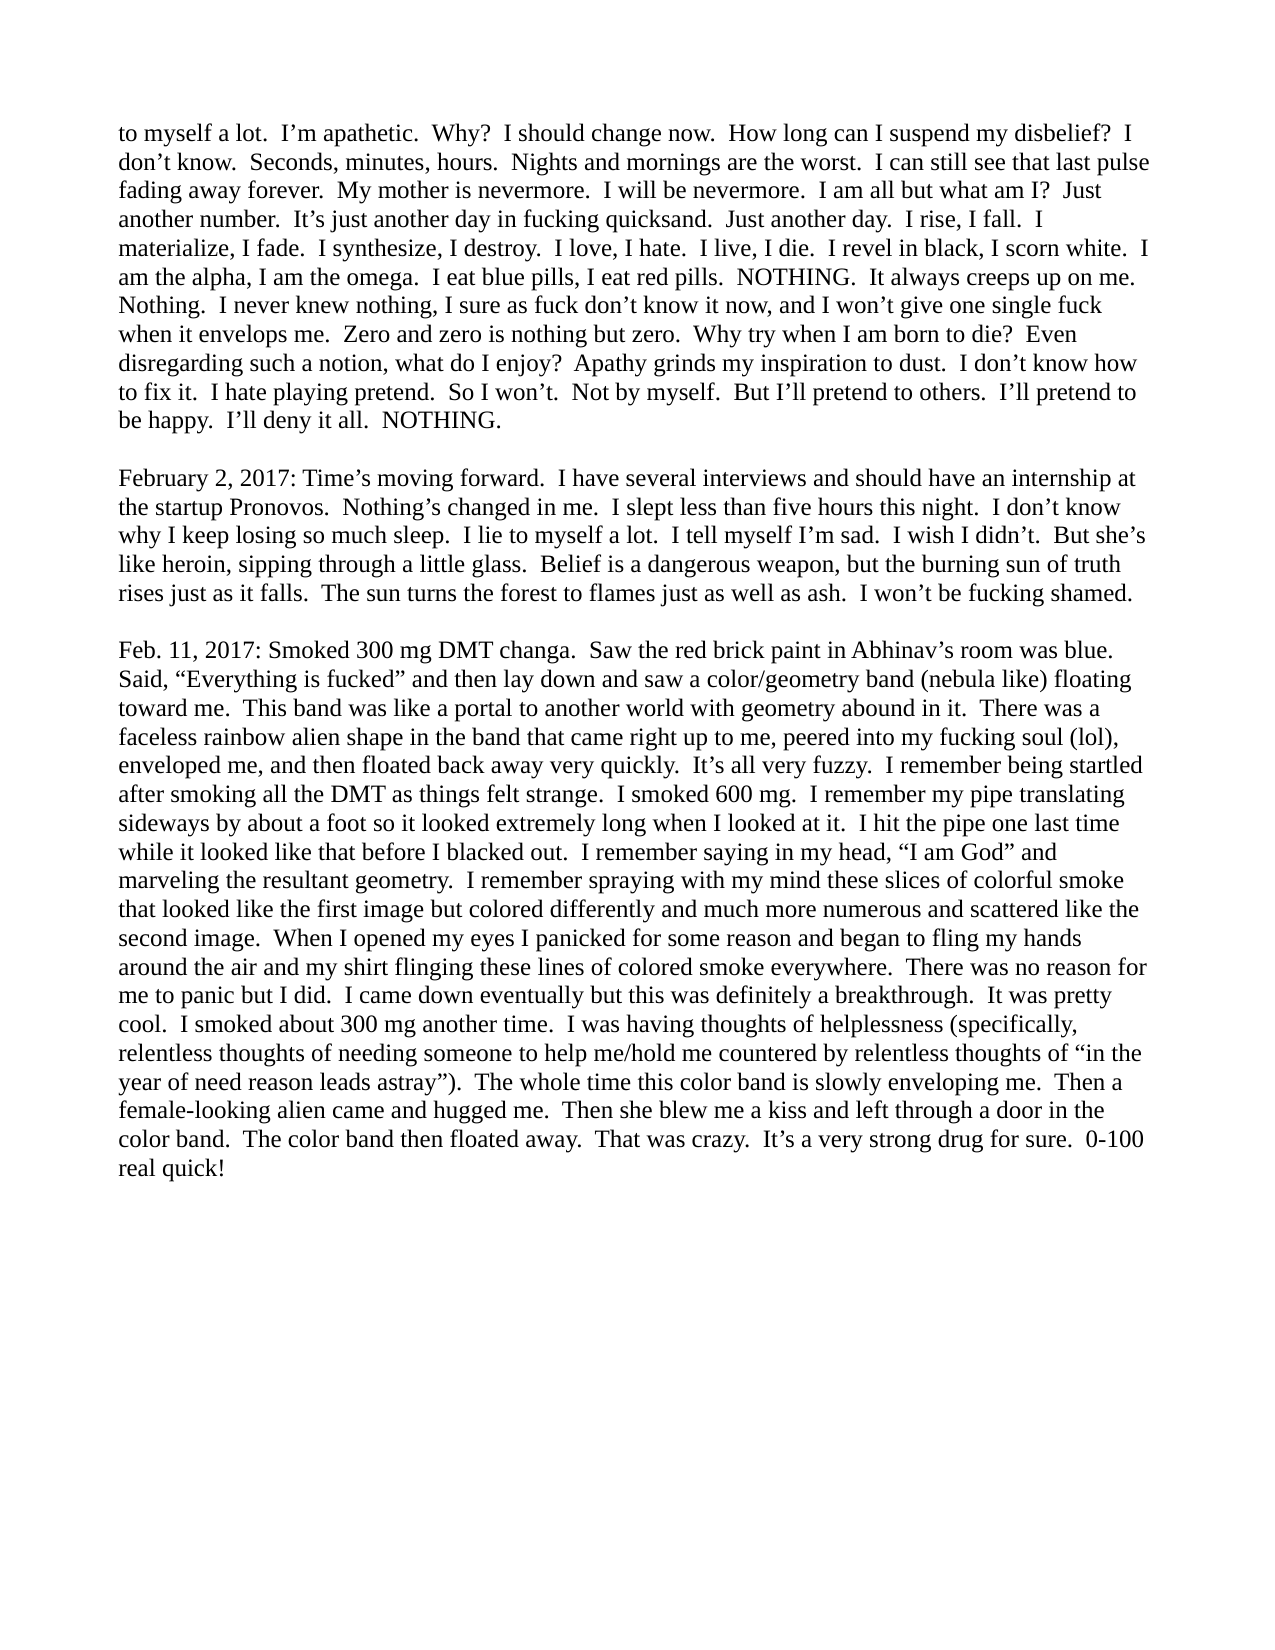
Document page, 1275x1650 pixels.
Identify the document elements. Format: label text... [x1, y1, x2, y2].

text February 2, 2017: Time’s moving forward. I have several interviews and should have an internship at the startup Pronovos. Nothing’s changed in me. I slept less than five hours this night. I don’t know why I keep losing so much sleep. I lie to myself a lot. I tell myself I’m sad. I wish I didn’t. But she’s like heroin, sipping through a little glass. Belief is a dangerous weapon, but the burning sun of truth rises just as it falls. The sun turns the forest to flames just as well as ash. I won’t be fucking shamed. [118, 463, 1157, 607]
text to myself a lot. I’m apathetic. Why? I should change now. How long can I suspend my disbelief? I don’t know. Seconds, minutes, hours. Nights and mornings are the worst. I can still see that last pulse fading away forever. My mother is nevermore. I will be nevermore. I am all but what am I? Just another number. It’s just another day in fucking quicksand. Just another day. I rise, I fall. I materialize, I fade. I synthesize, I destroy. I love, I hate. I live, I die. I revel in black, I scorn white. I am the alpha, I am the omega. I eat blue pills, I eat red pills. NOTHING. It always creeps up on me. Nothing. I never knew nothing, I sure as fuck don’t know it now, and I won’t give one single fuck when it envelops me. Zero and zero is nothing but zero. Why try when I am born to die? Even disregarding such a notion, what do I enjoy? Apathy grinds my inspiration to dust. I don’t know how to fix it. I hate playing pretend. So I won’t. Not by myself. But I’ll pretend to others. I’ll pretend to be happy. I’ll deny it all. NOTHING. [118, 118, 1157, 434]
text Feb. 11, 2017: Smoked 300 mg DMT changa. Saw the red brick paint in Abhinav’s room was blue. Said, “Everything is fucked” and then lay down and saw a color/geometry band (nebula like) floating toward me. This band was like a portal to another world with geometry abound in it. There was a faceless rainbow alien shape in the band that came right up to me, peered into my fucking soul (lol), enveloped me, and then floated back away very quickly. It’s all very fuzzy. I remember being startled after smoking all the DMT as things felt strange. I smoked 600 mg. I remember my pipe translating sideways by about a foot so it looked extremely long when I looked at it. I hit the pipe one last time while it looked like that before I blacked out. I remember saying in my head, “I am God” and marveling the resultant geometry. I remember spraying with my mind these slices of colorful smoke that looked like the first image but colored differently and much more numerous and scattered like the second image. When I opened my eyes I panicked for some reason and began to fling my hands around the air and my shirt flinging these lines of colored smoke everywhere. There was no reason for me to panic but I did. I came down eventually but this was definitely a breakthrough. It was pretty cool. I smoked about 300 mg another time. I was having thoughts of helplessness (specifically, relentless thoughts of needing someone to help me/hold me countered by relentless thoughts of “in the year of need reason leads astray”). The whole time this color band is slowly enveloping me. Then a female-looking alien came and hugged me. Then she blew me a kiss and left through a door in the color band. The color band then floated away. That was crazy. It’s a very strong drug for sure. 0-100 real quick! [118, 636, 1157, 1182]
